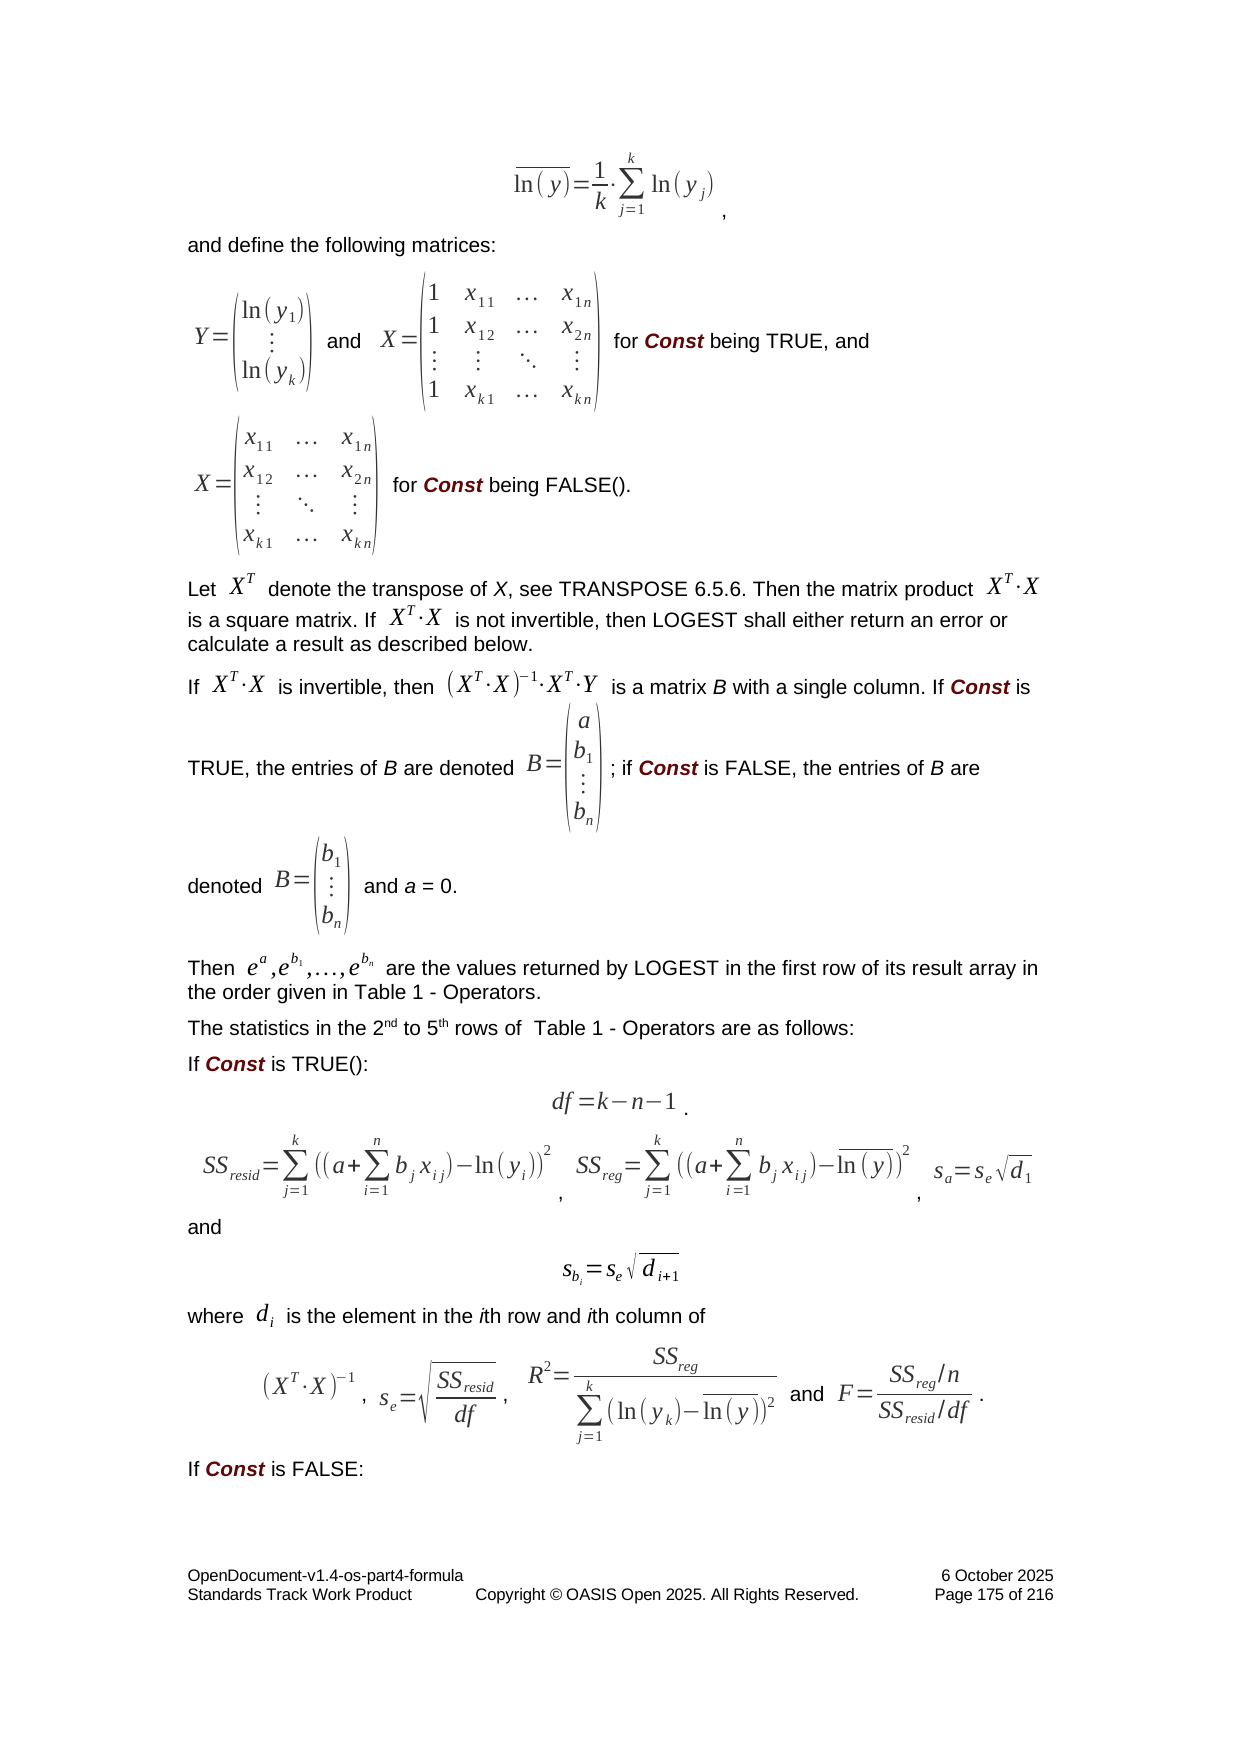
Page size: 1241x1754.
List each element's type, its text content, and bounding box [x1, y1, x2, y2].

text If Const is TRUE(): [187, 1052, 1053, 1076]
text Let denote the transpose of X, see TRANSPOSE 6.5.6. Then the matrix product is a square matrix. If is not invertible, then LOGEST shall either return an error or calculate a result as described below. [187, 570, 1053, 656]
text and [187, 1216, 1053, 1239]
text , , and . [187, 1343, 1053, 1445]
text If is invertible, then is a matrix B with a single column. If Const is TRUE, the entries of B are denoted ; if Const is FALSE, the entries of B are denoted and a = 0. [187, 668, 1053, 937]
text where is the element in the ith row and ith column of [187, 1299, 1053, 1331]
text , , [187, 1132, 1053, 1204]
text , [187, 150, 1053, 222]
text Then are the values returned by LOGEST in the first row of its result array in the order given in Table 1 - Operators. [187, 949, 1053, 1004]
text The statistics in the 2nd to 5th rows of Table 1 - Operators are as follows: [187, 1016, 1053, 1040]
text and for Const being TRUE, and for Const being FALSE(). [187, 269, 1053, 558]
text If Const is FALSE: [187, 1457, 1053, 1481]
text . [187, 1088, 1053, 1120]
text and define the following matrices: [187, 234, 1053, 257]
